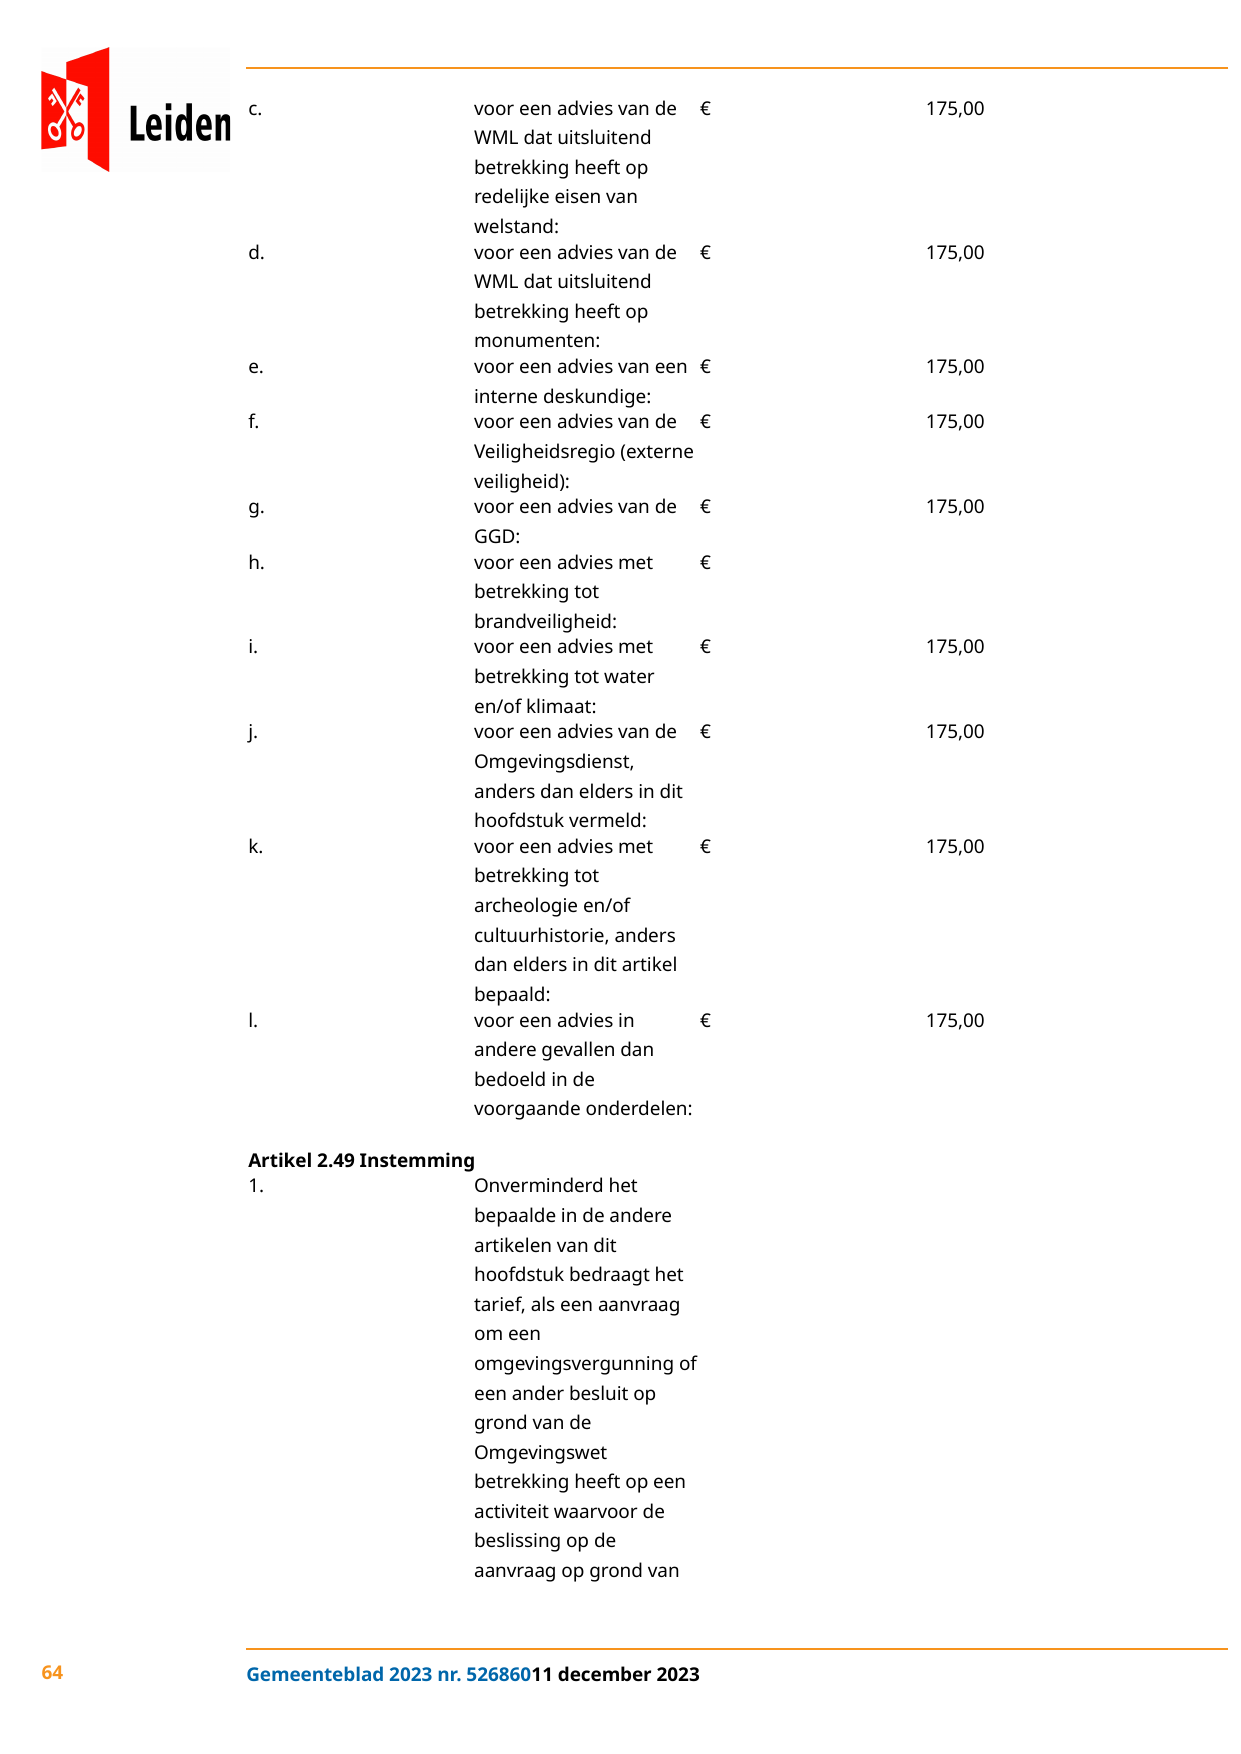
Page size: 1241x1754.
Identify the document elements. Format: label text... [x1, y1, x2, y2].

table_cell k. [248, 833, 474, 1007]
table_cell 175,00 [926, 833, 1152, 1007]
table_cell 175,00 [926, 239, 1152, 353]
table_cell Artikel 2.49 Instemming [248, 1147, 700, 1173]
table_cell j. [248, 719, 474, 833]
table_cell l. [248, 1007, 474, 1121]
table_cell 175,00 [926, 1007, 1152, 1121]
table_cell voor een advies van de WML dat uitsluitend betrekking heeft op monumenten: [474, 239, 700, 353]
table_cell € [700, 833, 926, 1007]
table_cell voor een advies van een interne deskundige: [474, 353, 700, 409]
table_cell [700, 1173, 926, 1583]
table_cell € [700, 353, 926, 409]
table_cell € [700, 1007, 926, 1121]
table_cell [926, 1147, 1152, 1173]
table_cell d. [248, 239, 474, 353]
table_cell h. [248, 549, 474, 634]
table_cell [926, 1121, 1152, 1147]
table_cell 1. [248, 1173, 474, 1583]
table_cell [248, 1121, 700, 1147]
table_cell 175,00 [926, 634, 1152, 719]
table_cell voor een advies met betrekking tot water en/of klimaat: [474, 634, 700, 719]
table_cell 175,00 [926, 353, 1152, 409]
table_cell voor een advies in andere gevallen dan bedoeld in de voorgaande onderdelen: [474, 1007, 700, 1121]
table_cell € [700, 494, 926, 549]
table_cell [700, 1147, 926, 1173]
table_cell 175,00 [926, 409, 1152, 493]
table_cell Onverminderd het bepaalde in de andere artikelen van dit hoofdstuk bedraagt het tarief, als een aanvraag om een omgevingsvergunning of een ander besluit op grond van de Omgevingswet betrekking heeft op een activiteit waarvoor de beslissing op de aanvraag op grond van [474, 1173, 700, 1583]
table_cell € [700, 95, 926, 239]
table_cell 175,00 [926, 719, 1152, 833]
table_cell [926, 549, 1152, 634]
table_cell € [700, 409, 926, 493]
table_cell e. [248, 353, 474, 409]
table_cell i. [248, 634, 474, 719]
table_cell € [700, 634, 926, 719]
table_cell 175,00 [926, 494, 1152, 549]
table_cell voor een advies met betrekking tot archeologie en/of cultuurhistorie, anders dan elders in dit artikel bepaald: [474, 833, 700, 1007]
table_cell [700, 1121, 926, 1147]
table_cell voor een advies met betrekking tot brandveiligheid: [474, 549, 700, 634]
table_cell voor een advies van de Veiligheidsregio (externe veiligheid): [474, 409, 700, 493]
table_cell c. [248, 95, 474, 239]
table_cell voor een advies van de WML dat uitsluitend betrekking heeft op redelijke eisen van welstand: [474, 95, 700, 239]
table_cell g. [248, 494, 474, 549]
table_cell [926, 1173, 1152, 1583]
table_cell € [700, 239, 926, 353]
table_cell voor een advies van de Omgevingsdienst, anders dan elders in dit hoofdstuk vermeld: [474, 719, 700, 833]
table_cell f. [248, 409, 474, 493]
table_cell voor een advies van de GGD: [474, 494, 700, 549]
table_cell € [700, 549, 926, 634]
picture [41, 47, 231, 172]
table_cell € [700, 719, 926, 833]
table_cell 175,00 [926, 95, 1152, 239]
